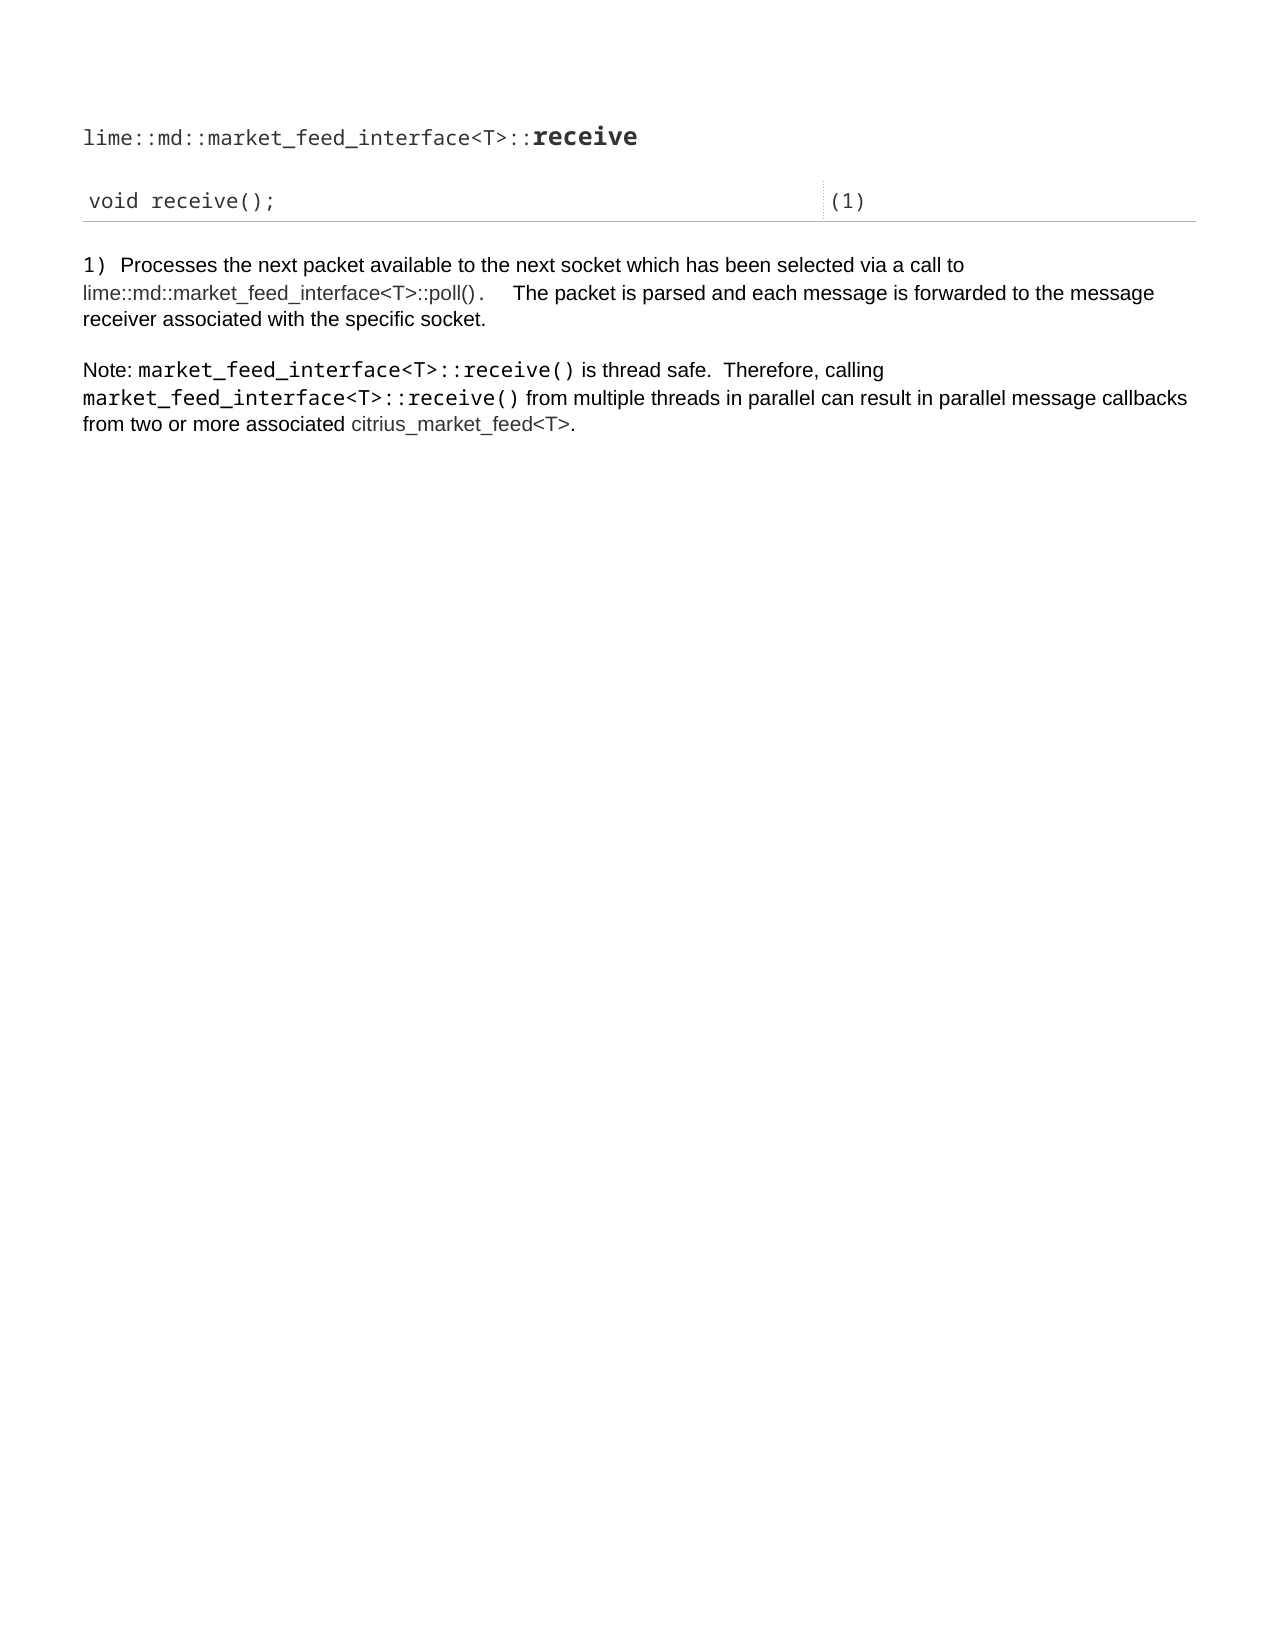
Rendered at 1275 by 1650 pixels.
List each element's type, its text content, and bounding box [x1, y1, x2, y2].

text 1) Processes the next packet available to the next socket which has been selected via a call to lime::md::market_feed_interface<T>::poll(). The packet is parsed and each message is forwarded to the message receiver associated with the specific socket. Note: market_feed_interface<T>::receive() is thread safe. Therefore, calling market_feed_interface<T>::receive() from multiple threads in parallel can result in parallel message callbacks from two or more associated citrius_market_feed<T>. [83, 222, 1196, 436]
table_header (1) [823, 181, 1196, 221]
table_header void receive(); [83, 181, 823, 221]
text lime::md::market_feed_interface<T>::receive [83, 118, 1196, 181]
